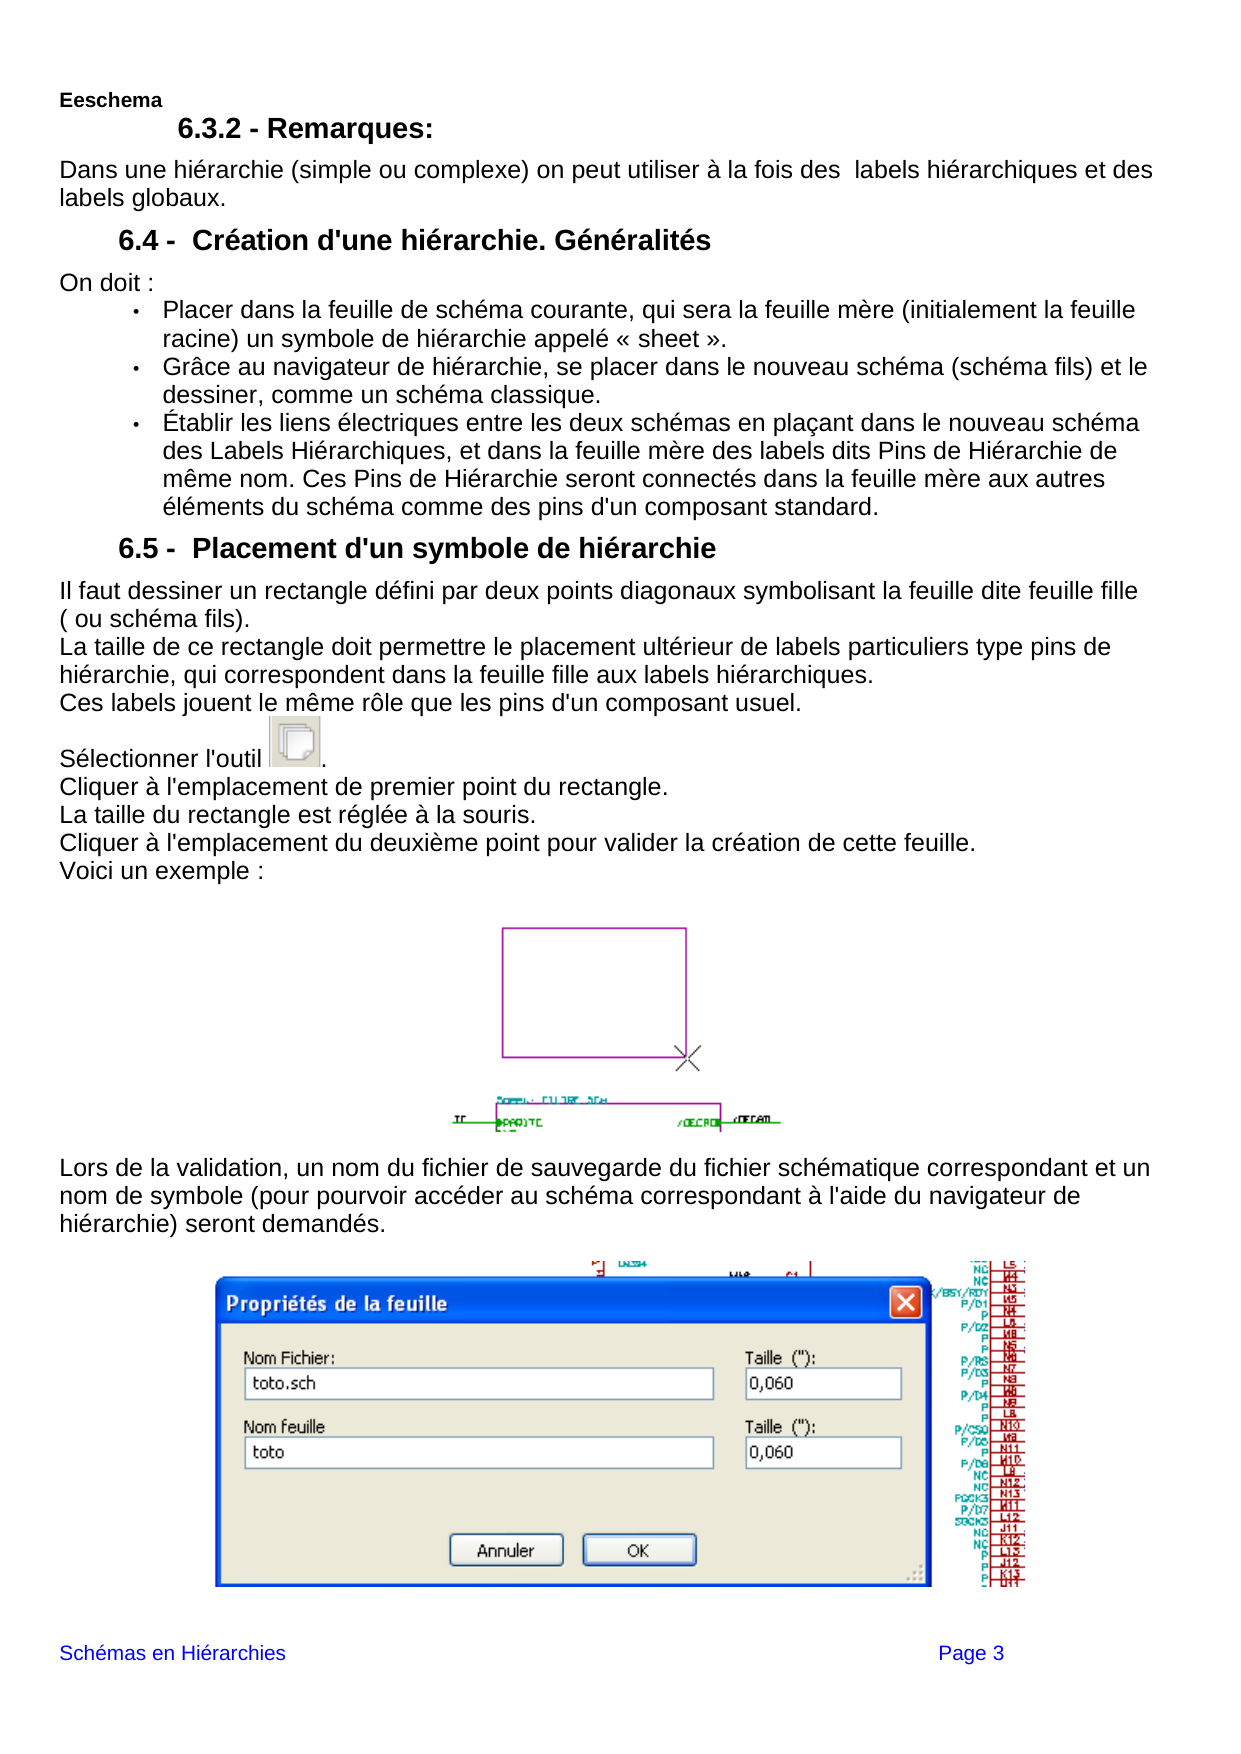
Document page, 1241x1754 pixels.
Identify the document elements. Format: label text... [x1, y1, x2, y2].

picture [215, 1261, 1025, 1587]
text Sélectionner l'outil . [59, 717, 1181, 772]
text Lors de la validation, un nom du fichier de sauvegarde du fichier schématique correspondant et un nom de symbole (pour pourvoir accéder au schéma correspondant à l'aide du navigateur de hiérarchie) seront demandés. [59, 1154, 1181, 1238]
subtitle Placement d'un symbole de hiérarchie [118, 532, 1181, 565]
text Cliquer à l'emplacement du deuxième point pour valider la création de cette feuille. [59, 828, 1181, 857]
text On doit : [59, 268, 1181, 296]
text Voici un exemple : [59, 857, 1181, 884]
text Il faut dessiner un rectangle défini par deux points diagonaux symbolisant la feuille dite feuille fille ( ou schéma fils). [59, 577, 1181, 633]
text La taille de ce rectangle doit permettre le placement ultérieur de labels particuliers type pins de hiérarchie, qui correspondent dans la feuille fille aux labels hiérarchiques. [59, 633, 1181, 689]
text Dans une hiérarchie (simple ou complexe) on peut utiliser à la fois des labels hiérarchiques et des labels globaux. [59, 156, 1181, 212]
text La taille du rectangle est réglée à la souris. [59, 801, 1181, 828]
text Ces labels jouent le même rôle que les pins d'un composant usuel. [59, 689, 1181, 717]
list Placer dans la feuille de schéma courante, qui sera la feuille mère (initialement la feuille racine) un symbole de hiérarchie appelé « sheet ». [133, 296, 1181, 352]
text Cliquer à l'emplacement de premier point du rectangle. [59, 772, 1181, 801]
subtitle Remarques: [177, 112, 1181, 144]
subtitle Création d'une hiérarchie. Généralités [118, 224, 1181, 257]
list Établir les liens électriques entre les deux schémas en plaçant dans le nouveau schéma des Labels Hiérarchiques, et dans la feuille mère des labels dits Pins de Hiérarchie de même nom. Ces Pins de Hiérarchie seront connectés dans la feuille mère aux autres éléments du schéma comme des pins d'un composant standard. [133, 408, 1181, 521]
picture [269, 716, 321, 767]
list Grâce au navigateur de hiérarchie, se placer dans le nouveau schéma (schéma fils) et le dessiner, comme un schéma classique. [133, 352, 1181, 408]
